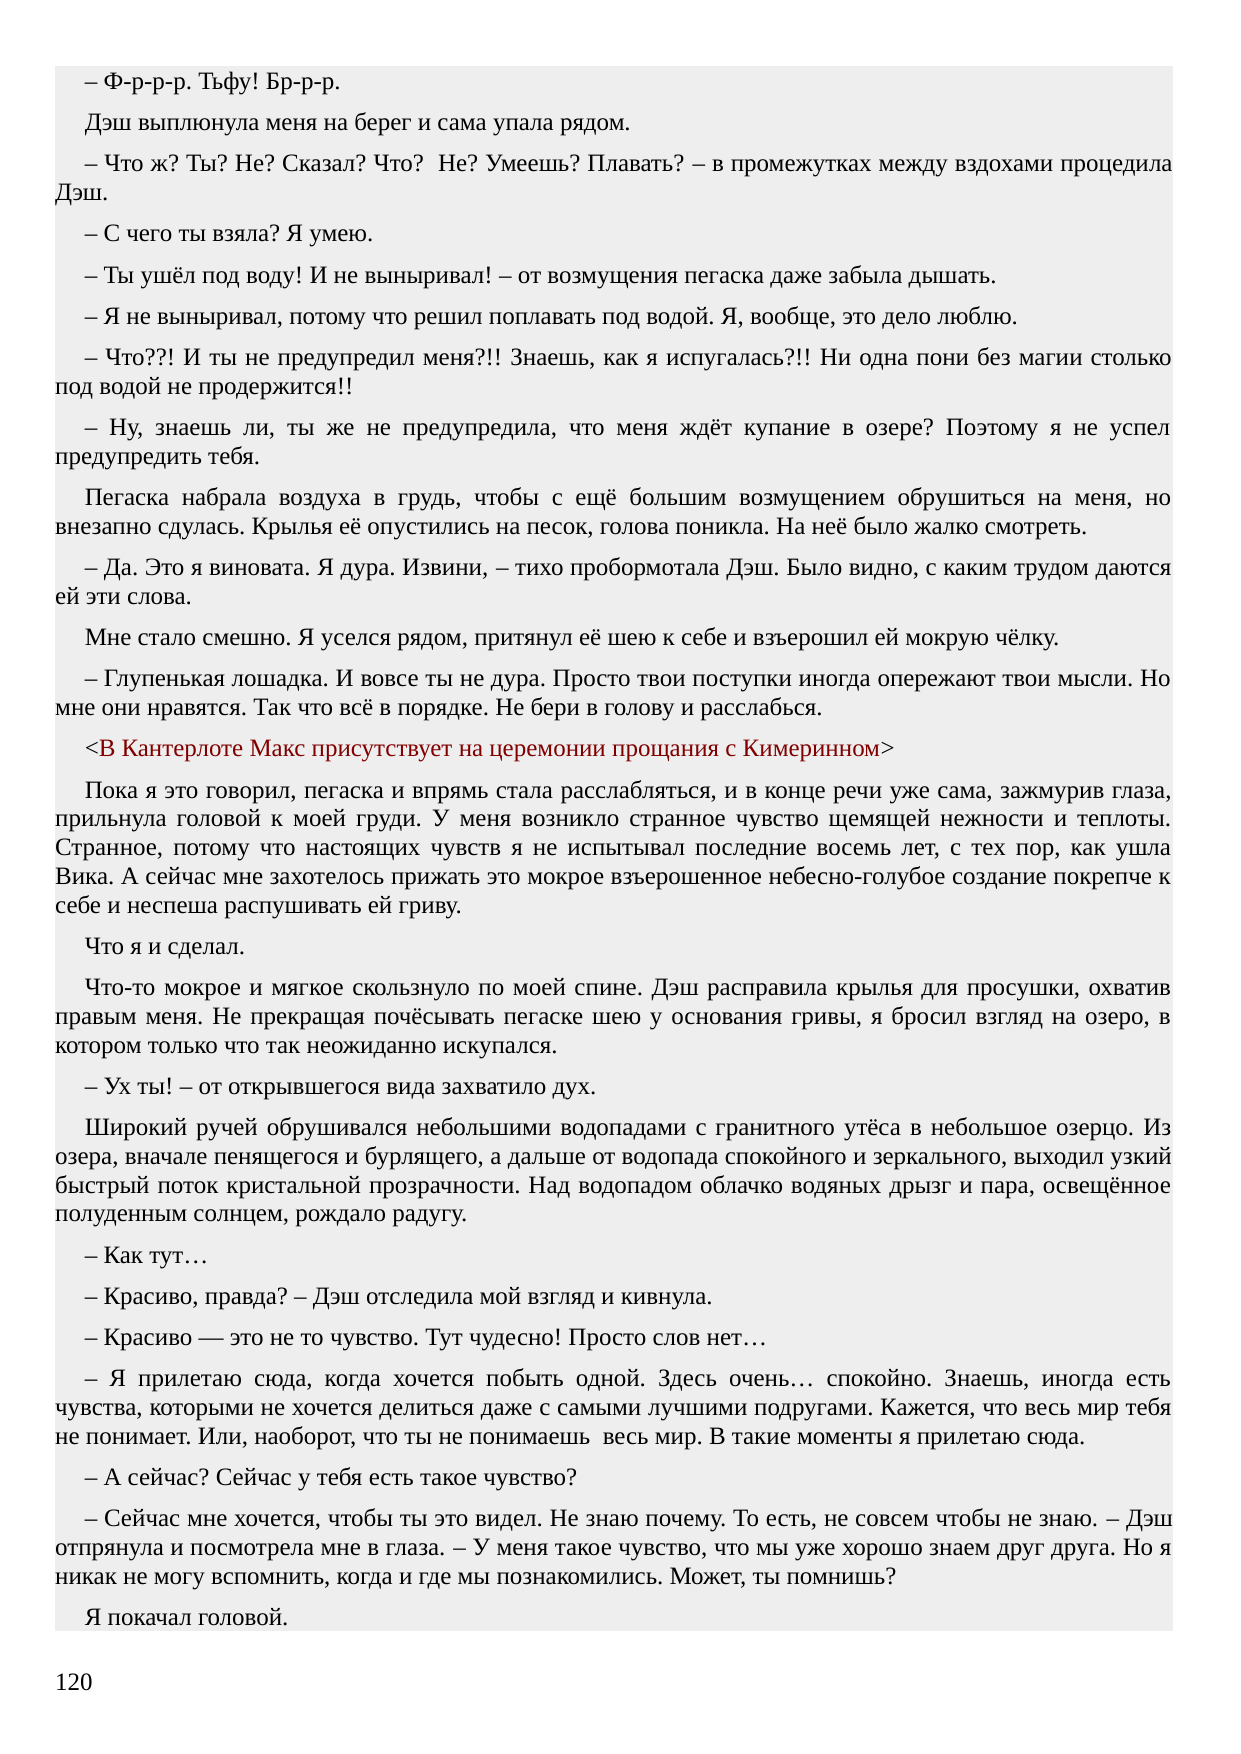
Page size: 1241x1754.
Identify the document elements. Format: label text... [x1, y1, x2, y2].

text – Ну, знаешь ли, ты же не предупредила, что меня ждёт купание в озере? Поэтому я не успел предупредить тебя. [55, 412, 1173, 470]
text Дэш выплюнула меня на берег и сама упала рядом. [55, 107, 1173, 136]
text Широкий ручей обрушивался небольшими водопадами с гранитного утёса в небольшое озерцо. Из озера, вначале пенящегося и бурлящего, а дальше от водопада спокойного и зеркального, выходил узкий быстрый поток кристальной прозрачности. Над водопадом облачко водяных дрызг и пара, освещённое полуденным солнцем, рождало радугу. [55, 1112, 1173, 1227]
text Мне стало смешно. Я уселся рядом, притянул её шею к себе и взъерошил ей мокрую чёлку. [55, 622, 1173, 651]
text – А сейчас? Сейчас у тебя есть такое чувство? [55, 1462, 1173, 1491]
text – Красиво, правда? – Дэш отследила мой взгляд и кивнула. [55, 1281, 1173, 1310]
text – С чего ты взяла? Я умею. [55, 218, 1173, 247]
text – Я не выныривал, потому что решил поплавать под водой. Я, вообще, это дело люблю. [55, 301, 1173, 330]
text – Как тут… [55, 1240, 1173, 1268]
text – Ух ты! – от открывшегося вида захватило дух. [55, 1071, 1173, 1100]
text Что-то мокрое и мягкое скользнуло по моей спине. Дэш расправила крылья для просушки, охватив правым меня. Не прекращая почёсывать пегаске шею у основания гривы, я бросил взгляд на озеро, в котором только что так неожиданно искупался. [55, 972, 1173, 1058]
text – Глупенькая лошадка. И вовсе ты не дура. Просто твои поступки иногда опережают твои мысли. Но мне они нравятся. Так что всё в порядке. Не бери в голову и расслабься. [55, 663, 1173, 721]
text – Сейчас мне хочется, чтобы ты это видел. Не знаю почему. То есть, не совсем чтобы не знаю. – Дэш отпрянула и посмотрела мне в глаза. – У меня такое чувство, что мы уже хорошо знаем друг друга. Но я никак не могу вспомнить, когда и где мы познакомились. Может, ты помнишь? [55, 1503, 1173, 1590]
text Пегаска набрала воздуха в грудь, чтобы с ещё большим возмущением обрушиться на меня, но внезапно сдулась. Крылья её опустились на песок, голова поникла. На неё было жалко смотреть. [55, 482, 1173, 540]
text – Что ж? Ты? Не? Сказал? Что? Не? Умеешь? Плавать? – в промежутках между вздохами процедила Дэш. [55, 148, 1173, 206]
text – Красиво — это не то чувство. Тут чудесно! Просто слов нет… [55, 1322, 1173, 1351]
text Что я и сделал. [55, 931, 1173, 960]
text – Да. Это я виновата. Я дура. Извини, – тихо пробормотала Дэш. Было видно, с каким трудом даются ей эти слова. [55, 552, 1173, 610]
text – Что??! И ты не предупредил меня?!! Знаешь, как я испугалась?!! Ни одна пони без магии столько под водой не продержится!! [55, 342, 1173, 400]
text – Ф-р-р-р. Тьфу! Бр-р-р. [55, 66, 1173, 95]
text Пока я это говорил, пегаска и впрямь стала расслабляться, и в конце речи уже сама, зажмурив глаза, прильнула головой к моей груди. У меня возникло странное чувство щемящей нежности и теплоты. Странное, потому что настоящих чувств я не испытывал последние восемь лет, с тех пор, как ушла Вика. А сейчас мне захотелось прижать это мокрое взъерошенное небесно-голубое создание покрепче к себе и неспеша распушивать ей гриву. [55, 775, 1173, 918]
text Я покачал головой. [55, 1602, 1173, 1631]
text – Я прилетаю сюда, когда хочется побыть одной. Здесь очень… спокойно. Знаешь, иногда есть чувства, которыми не хочется делиться даже с самыми лучшими подругами. Кажется, что весь мир тебя не понимает. Или, наоборот, что ты не понимаешь весь мир. В такие моменты я прилетаю сюда. [55, 1363, 1173, 1450]
text – Ты ушёл под воду! И не выныривал! – от возмущения пегаска даже забыла дышать. [55, 260, 1173, 288]
text <В Кантерлоте Макс присутствует на церемонии прощания с Кимеринном> [55, 733, 1173, 762]
